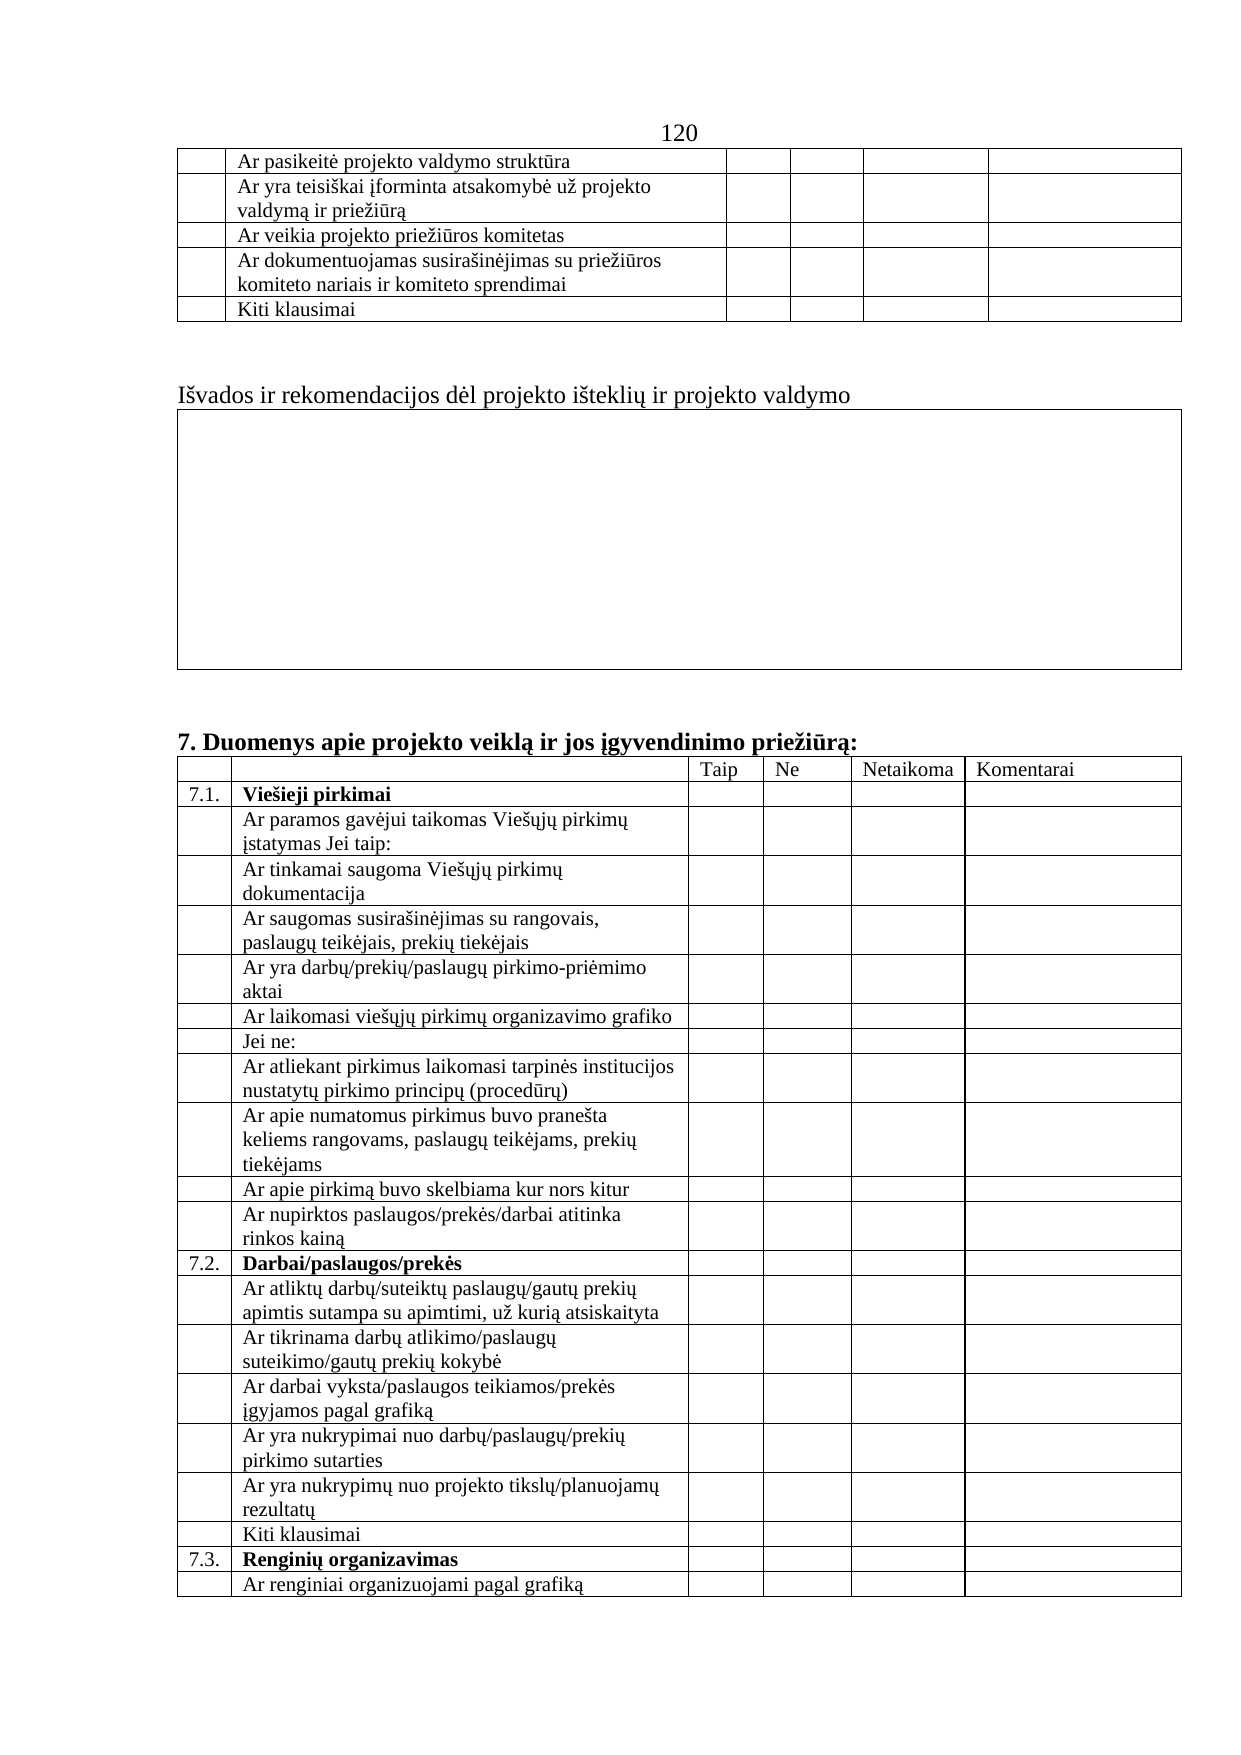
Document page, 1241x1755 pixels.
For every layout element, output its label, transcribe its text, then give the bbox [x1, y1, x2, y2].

table_cell 7.2. [178, 1251, 231, 1275]
table_cell [689, 1177, 763, 1201]
table_cell [852, 856, 964, 904]
table_cell [689, 1202, 763, 1250]
table_cell [852, 1103, 964, 1176]
table_cell [689, 1547, 763, 1571]
table_cell [178, 297, 225, 321]
table_cell Ar tikrinama darbų atlikimo/paslaugų suteikimo/gautų prekių kokybė [232, 1325, 688, 1373]
table_cell [966, 1276, 1181, 1324]
table_cell [178, 248, 225, 296]
table_cell [178, 1004, 231, 1028]
table_cell [966, 1374, 1181, 1422]
table_cell [864, 297, 988, 321]
table_header Komentarai [966, 757, 1181, 781]
table_cell [852, 955, 964, 1003]
table_cell [966, 906, 1181, 954]
table_cell [689, 807, 763, 855]
table_cell [852, 1547, 964, 1571]
table_cell Jei ne: [232, 1029, 688, 1053]
table_header Ne [764, 757, 851, 781]
table_cell [178, 223, 225, 247]
table_cell Ar laikomasi viešųjų pirkimų organizavimo grafiko [232, 1004, 688, 1028]
table_cell [764, 1374, 851, 1422]
table_cell [966, 1522, 1181, 1546]
table_cell [966, 1547, 1181, 1571]
table_cell [764, 1522, 851, 1546]
table_cell [852, 782, 964, 806]
text 7. Duomenys apie projekto veiklą ir jos įgyvendinimo priežiūrą: [177, 727, 1181, 756]
table_cell [764, 1424, 851, 1472]
table_cell [852, 1522, 964, 1546]
table_cell [689, 1572, 763, 1596]
table_cell Ar pasikeitė projekto valdymo struktūra [226, 149, 726, 173]
table_cell [791, 297, 863, 321]
table_cell Kiti klausimai [232, 1522, 688, 1546]
table_cell [764, 1202, 851, 1250]
table_cell [764, 906, 851, 954]
table_cell [764, 1177, 851, 1201]
table_cell [966, 1054, 1181, 1102]
table_cell [966, 782, 1181, 806]
table_cell [864, 174, 988, 222]
table_cell [764, 1029, 851, 1053]
table_cell [852, 1325, 964, 1373]
table_cell [178, 1424, 231, 1472]
table_cell [966, 1325, 1181, 1373]
table_cell [178, 1202, 231, 1250]
table_cell [689, 1522, 763, 1546]
table_cell [852, 1424, 964, 1472]
table_header [178, 757, 231, 781]
table_cell [689, 1054, 763, 1102]
table_cell Ar dokumentuojamas susirašinėjimas su priežiūros komiteto nariais ir komiteto sprendimai [226, 248, 726, 296]
table_cell Ar nupirktos paslaugos/prekės/darbai atitinka rinkos kainą [232, 1202, 688, 1250]
table_cell Ar yra nukrypimai nuo darbų/paslaugų/prekių pirkimo sutarties [232, 1424, 688, 1472]
table_cell [764, 1325, 851, 1373]
table_cell [966, 1424, 1181, 1472]
table_cell 7.3. [178, 1547, 231, 1571]
table_cell [852, 1251, 964, 1275]
table_cell [966, 807, 1181, 855]
table_cell [864, 248, 988, 296]
table_cell [178, 1029, 231, 1053]
table_cell [727, 149, 790, 173]
table_cell Ar atliekant pirkimus laikomasi tarpinės institucijos nustatytų pirkimo principų (procedūrų) [232, 1054, 688, 1102]
table_cell Ar saugomas susirašinėjimas su rangovais, paslaugų teikėjais, prekių tiekėjais [232, 906, 688, 954]
table_cell Ar paramos gavėjui taikomas Viešųjų pirkimų įstatymas Jei taip: [232, 807, 688, 855]
table_cell [178, 807, 231, 855]
table_cell [178, 1276, 231, 1324]
table_cell [764, 1251, 851, 1275]
table_cell [178, 856, 231, 904]
table_cell [852, 1177, 964, 1201]
table_cell [178, 174, 225, 222]
table_cell [764, 1004, 851, 1028]
table_cell Ar tinkamai saugoma Viešųjų pirkimų dokumentacija [232, 856, 688, 904]
table_cell [689, 1029, 763, 1053]
table_cell [689, 1374, 763, 1422]
table_cell [727, 174, 790, 222]
table_cell Ar yra teisiškai įforminta atsakomybė už projekto valdymą ir priežiūrą [226, 174, 726, 222]
table_cell [764, 1547, 851, 1571]
table_cell [852, 1054, 964, 1102]
table_cell [852, 1473, 964, 1521]
table_cell [689, 782, 763, 806]
table_cell [689, 1325, 763, 1373]
table_cell [966, 1473, 1181, 1521]
table_cell [966, 1177, 1181, 1201]
table_cell [689, 1473, 763, 1521]
table_cell [764, 782, 851, 806]
table_cell [178, 1177, 231, 1201]
table_cell [727, 297, 790, 321]
table_cell [852, 807, 964, 855]
table_cell Ar apie pirkimą buvo skelbiama kur nors kitur [232, 1177, 688, 1201]
table_cell [852, 906, 964, 954]
table_cell [689, 856, 763, 904]
table_cell [966, 1202, 1181, 1250]
table_cell [966, 1572, 1181, 1596]
table_cell Ar veikia projekto priežiūros komitetas [226, 223, 726, 247]
table_cell [178, 1103, 231, 1176]
table_cell [966, 1251, 1181, 1275]
table_cell [689, 906, 763, 954]
table_cell [989, 223, 1181, 247]
table_cell [764, 1103, 851, 1176]
table_cell [689, 1004, 763, 1028]
table_cell [966, 856, 1181, 904]
table_header Taip [689, 757, 763, 781]
table_cell [989, 149, 1181, 173]
table_cell [178, 149, 225, 173]
table_cell Ar yra darbų/prekių/paslaugų pirkimo-priėmimo aktai [232, 955, 688, 1003]
table_cell [689, 1103, 763, 1176]
table_cell [178, 1572, 231, 1596]
table_cell [178, 1054, 231, 1102]
table_cell 7.1. [178, 782, 231, 806]
table_cell [689, 1276, 763, 1324]
table_cell Viešieji pirkimai [232, 782, 688, 806]
table_cell [764, 1572, 851, 1596]
text Išvados ir rekomendacijos dėl projekto išteklių ir projekto valdymo [177, 380, 1181, 408]
table_cell [966, 955, 1181, 1003]
table_cell [852, 1276, 964, 1324]
table_cell [178, 906, 231, 954]
table_cell [791, 248, 863, 296]
table_cell Darbai/paslaugos/prekės [232, 1251, 688, 1275]
table_cell Ar apie numatomus pirkimus buvo pranešta keliems rangovams, paslaugų teikėjams, prekių tiekėjams [232, 1103, 688, 1176]
table_cell Ar renginiai organizuojami pagal grafiką [232, 1572, 688, 1596]
table_cell [864, 149, 988, 173]
table_cell [689, 1251, 763, 1275]
table_cell [178, 1374, 231, 1422]
table_cell Ar yra nukrypimų nuo projekto tikslų/planuojamų rezultatų [232, 1473, 688, 1521]
table_cell [989, 297, 1181, 321]
table_cell [966, 1029, 1181, 1053]
table_cell [791, 149, 863, 173]
table_cell [764, 1276, 851, 1324]
table_cell [852, 1202, 964, 1250]
table_cell [178, 1325, 231, 1373]
table_cell Ar darbai vyksta/paslaugos teikiamos/prekės įgyjamos pagal grafiką [232, 1374, 688, 1422]
table_header [178, 410, 1181, 669]
table_cell [852, 1572, 964, 1596]
table_cell [178, 1473, 231, 1521]
table_cell [764, 807, 851, 855]
table_cell [689, 955, 763, 1003]
table_cell [727, 248, 790, 296]
table_cell [178, 1522, 231, 1546]
table_cell [764, 856, 851, 904]
table_cell [764, 1054, 851, 1102]
table_cell Kiti klausimai [226, 297, 726, 321]
table_cell [989, 174, 1181, 222]
table_cell [864, 223, 988, 247]
table_header [232, 757, 688, 781]
table_cell [727, 223, 790, 247]
table_header Netaikoma [852, 757, 964, 781]
table_cell [989, 248, 1181, 296]
table_cell [791, 223, 863, 247]
table_cell Renginių organizavimas [232, 1547, 688, 1571]
table_cell [852, 1374, 964, 1422]
table_cell [764, 955, 851, 1003]
table_cell [966, 1004, 1181, 1028]
table_cell [966, 1103, 1181, 1176]
table_cell [852, 1004, 964, 1028]
table_cell [852, 1029, 964, 1053]
table_cell [764, 1473, 851, 1521]
table_cell [791, 174, 863, 222]
table_cell [178, 955, 231, 1003]
table_cell [689, 1424, 763, 1472]
table_cell Ar atliktų darbų/suteiktų paslaugų/gautų prekių apimtis sutampa su apimtimi, už kurią atsiskaityta [232, 1276, 688, 1324]
